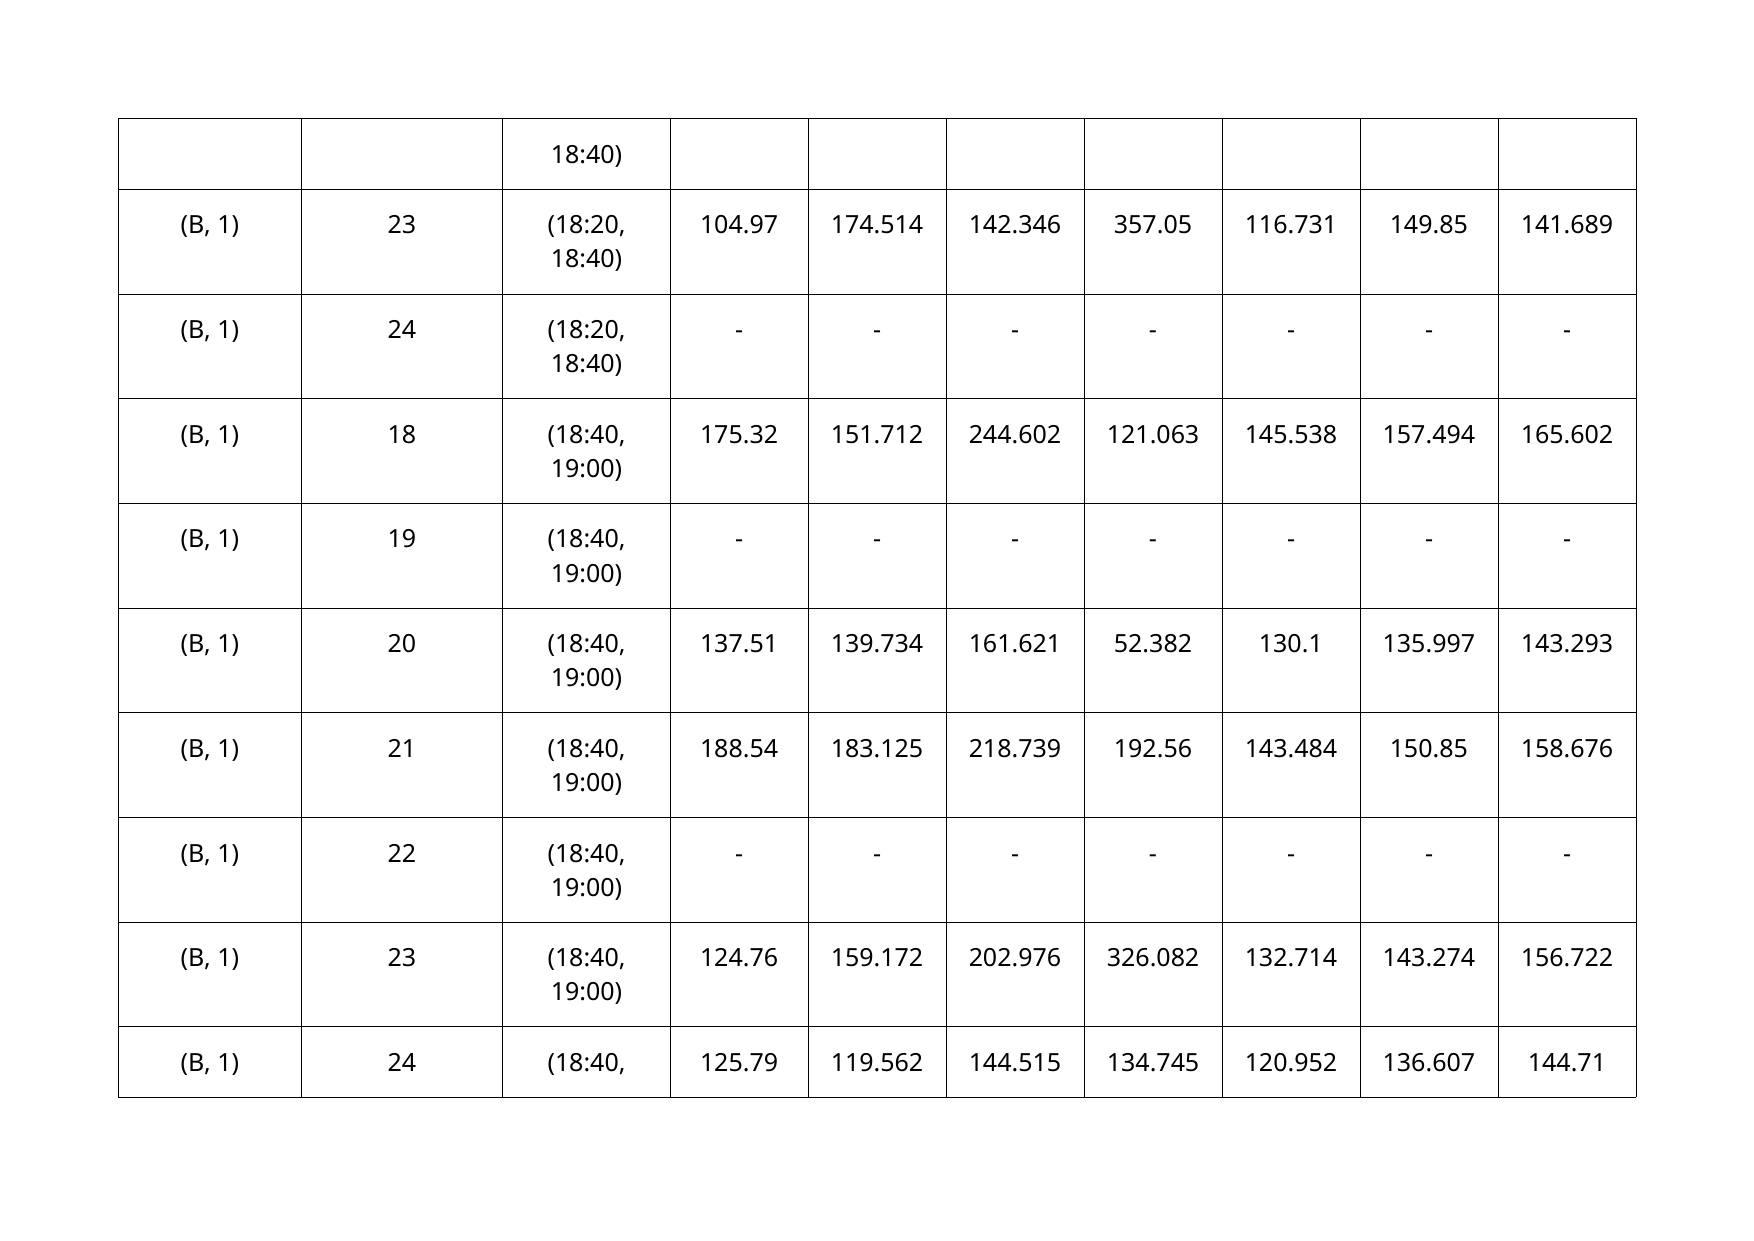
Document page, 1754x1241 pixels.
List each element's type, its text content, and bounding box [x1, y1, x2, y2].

table_cell 165.602 [1499, 399, 1636, 503]
table_cell [1361, 119, 1498, 189]
table_cell (18:40, 19:00) [503, 923, 670, 1026]
table_cell (B, 1) [119, 190, 301, 293]
table_cell 141.689 [1499, 190, 1636, 293]
table_cell - [1223, 504, 1360, 607]
table_cell (18:20, 18:40) [503, 190, 670, 293]
table_cell 156.722 [1499, 923, 1636, 1026]
table_cell 244.602 [947, 399, 1084, 503]
table_cell 121.063 [1085, 399, 1222, 503]
table_cell 136.607 [1361, 1027, 1498, 1097]
table_cell 159.172 [809, 923, 946, 1026]
table_cell (18:40, 19:00) [503, 818, 670, 922]
table_cell 130.1 [1223, 609, 1360, 712]
table_cell 116.731 [1223, 190, 1360, 293]
table_cell 132.714 [1223, 923, 1360, 1026]
table_cell - [1499, 295, 1636, 398]
table_cell (18:20, 18:40) [503, 295, 670, 398]
table_cell - [1223, 295, 1360, 398]
table_cell 119.562 [809, 1027, 946, 1097]
table_cell [1085, 119, 1222, 189]
table_cell 125.79 [671, 1027, 808, 1097]
table_cell - [671, 295, 808, 398]
table_cell - [1361, 504, 1498, 607]
table_cell (18:40, 19:00) [503, 713, 670, 817]
table_cell [1223, 119, 1360, 189]
table_cell [1499, 119, 1636, 189]
table_cell - [1085, 295, 1222, 398]
table_cell 157.494 [1361, 399, 1498, 503]
table_cell 174.514 [809, 190, 946, 293]
table_cell 326.082 [1085, 923, 1222, 1026]
table_cell [119, 119, 301, 189]
table_cell 22 [302, 818, 502, 922]
table_cell - [809, 818, 946, 922]
table_cell 218.739 [947, 713, 1084, 817]
table_cell 143.484 [1223, 713, 1360, 817]
table_cell (B, 1) [119, 818, 301, 922]
table_cell - [1499, 818, 1636, 922]
table_cell 135.997 [1361, 609, 1498, 712]
table_cell 134.745 [1085, 1027, 1222, 1097]
table_cell - [947, 295, 1084, 398]
table_cell (B, 1) [119, 923, 301, 1026]
table_cell - [1223, 818, 1360, 922]
table_cell - [1085, 504, 1222, 607]
table_cell 175.32 [671, 399, 808, 503]
table_cell 124.76 [671, 923, 808, 1026]
table_cell 145.538 [1223, 399, 1360, 503]
table_cell (18:40, 19:00) [503, 399, 670, 503]
table_cell [671, 119, 808, 189]
table_cell - [1085, 818, 1222, 922]
table_cell 23 [302, 923, 502, 1026]
table_cell 144.515 [947, 1027, 1084, 1097]
table_cell 18:40) [503, 119, 670, 189]
table_cell 18 [302, 399, 502, 503]
table_cell 21 [302, 713, 502, 817]
table_cell 161.621 [947, 609, 1084, 712]
table_cell 139.734 [809, 609, 946, 712]
table_cell - [1361, 295, 1498, 398]
table_cell 19 [302, 504, 502, 607]
table_cell 24 [302, 1027, 502, 1097]
table_cell - [671, 504, 808, 607]
table_cell - [947, 504, 1084, 607]
table_cell (B, 1) [119, 609, 301, 712]
table_cell [947, 119, 1084, 189]
table_cell 150.85 [1361, 713, 1498, 817]
table_cell 143.274 [1361, 923, 1498, 1026]
table_cell [809, 119, 946, 189]
table_cell (B, 1) [119, 1027, 301, 1097]
table_cell (B, 1) [119, 504, 301, 607]
table_cell 183.125 [809, 713, 946, 817]
table_cell 24 [302, 295, 502, 398]
table_cell 142.346 [947, 190, 1084, 293]
table_cell 357.05 [1085, 190, 1222, 293]
table_cell 143.293 [1499, 609, 1636, 712]
table_cell - [947, 818, 1084, 922]
table_cell (18:40, 19:00) [503, 504, 670, 607]
table_cell [302, 119, 502, 189]
table_cell 192.56 [1085, 713, 1222, 817]
table_cell 202.976 [947, 923, 1084, 1026]
table_cell 23 [302, 190, 502, 293]
table_cell (B, 1) [119, 713, 301, 817]
table_cell (B, 1) [119, 399, 301, 503]
table_cell 151.712 [809, 399, 946, 503]
table_cell (18:40, [503, 1027, 670, 1097]
table_cell 52.382 [1085, 609, 1222, 712]
table_cell - [1361, 818, 1498, 922]
table_cell - [809, 504, 946, 607]
table_cell 188.54 [671, 713, 808, 817]
table_cell - [1499, 504, 1636, 607]
table_cell 137.51 [671, 609, 808, 712]
table_cell 20 [302, 609, 502, 712]
table_cell (B, 1) [119, 295, 301, 398]
table_cell 144.71 [1499, 1027, 1636, 1097]
table_cell - [809, 295, 946, 398]
table_cell - [671, 818, 808, 922]
table_cell 104.97 [671, 190, 808, 293]
table_cell (18:40, 19:00) [503, 609, 670, 712]
table_cell 158.676 [1499, 713, 1636, 817]
table_cell 120.952 [1223, 1027, 1360, 1097]
table_cell 149.85 [1361, 190, 1498, 293]
